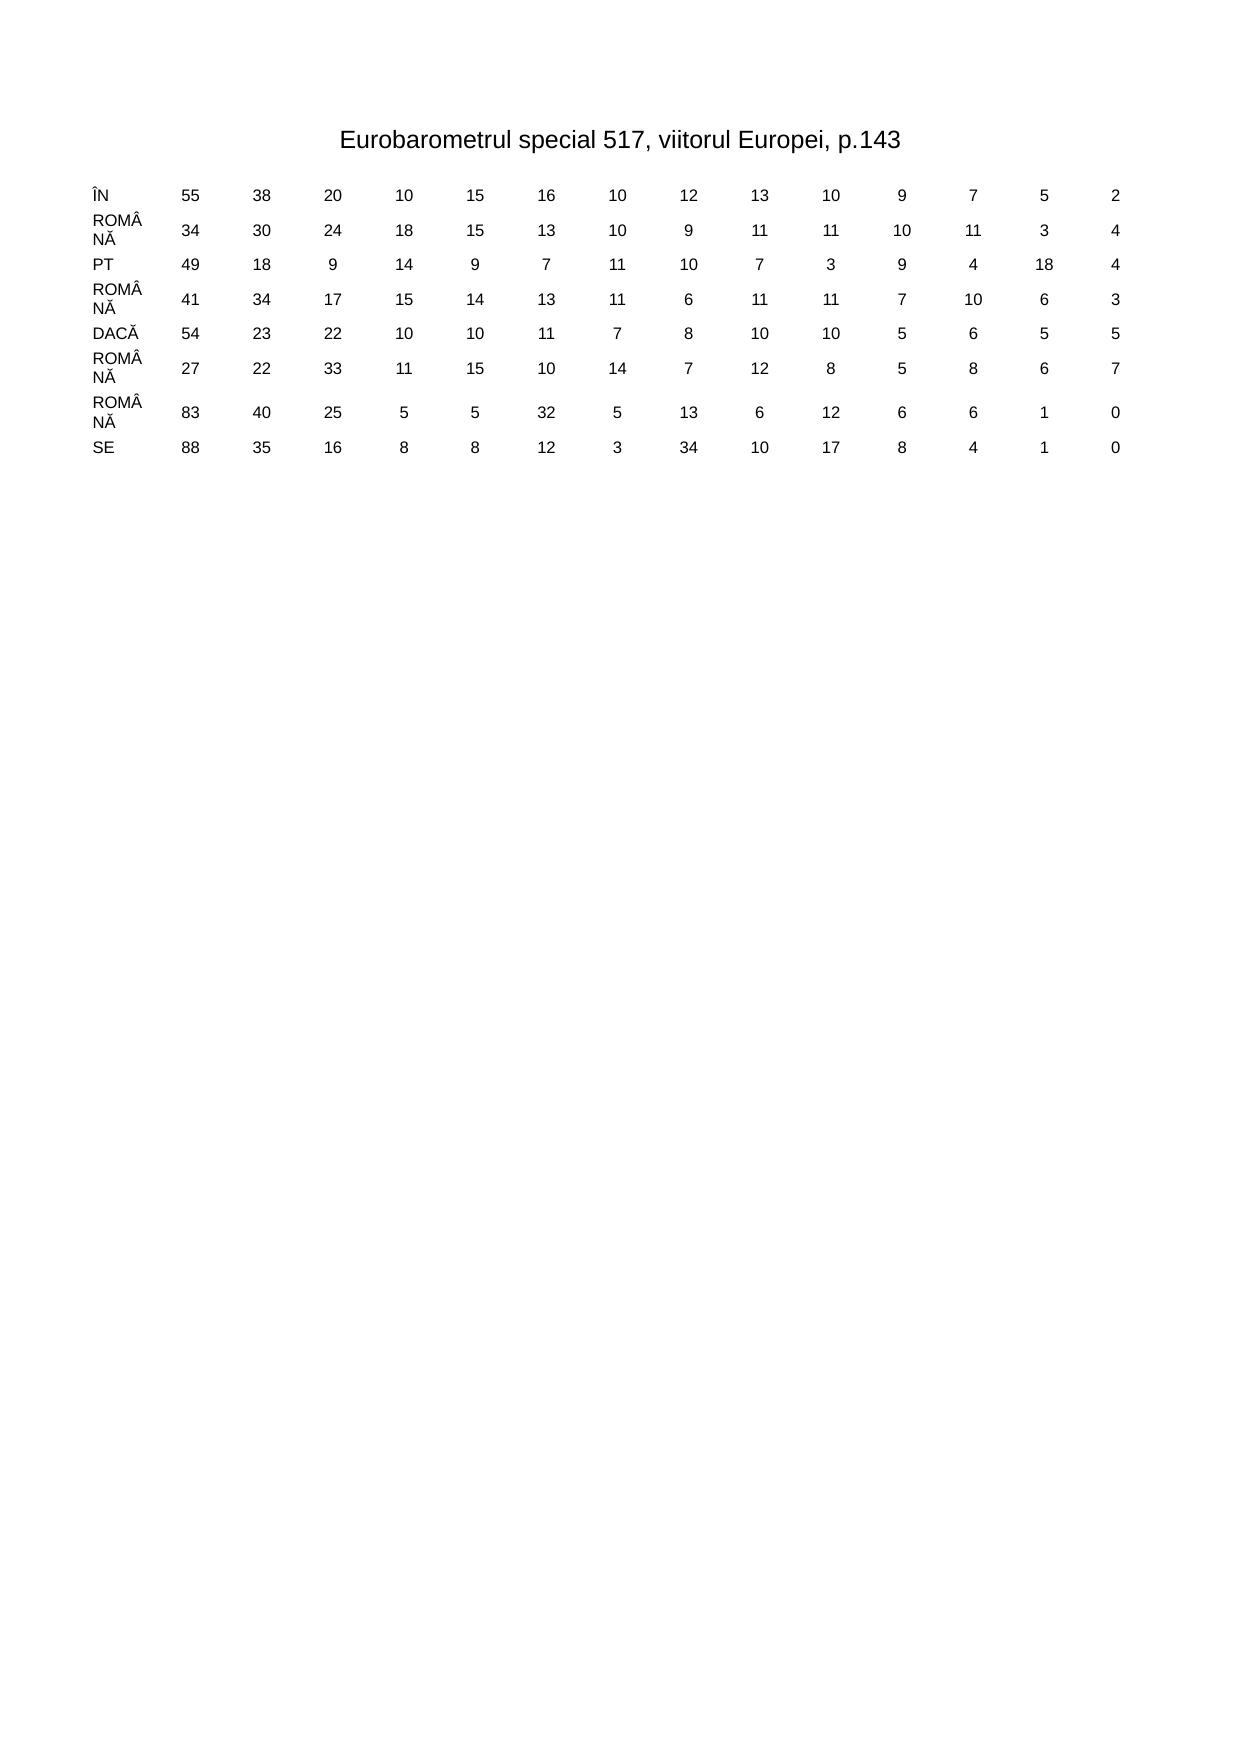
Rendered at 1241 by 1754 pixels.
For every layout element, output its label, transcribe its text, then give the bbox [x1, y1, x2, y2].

table_cell 0 [1080, 435, 1151, 459]
table_cell 15 [440, 208, 511, 252]
table_cell 10 [368, 321, 439, 346]
table_cell 6 [1009, 346, 1080, 390]
table_cell 12 [795, 390, 866, 434]
table_cell 14 [368, 252, 439, 277]
table_cell 7 [511, 252, 582, 277]
table_cell 5 [866, 321, 937, 346]
table_cell 18 [368, 208, 439, 252]
table_cell 5 [1009, 183, 1080, 208]
table_cell ROMÂNĂ [89, 346, 155, 390]
table_cell 1 [1009, 435, 1080, 459]
table_cell 7 [866, 277, 937, 321]
table_cell 10 [724, 435, 795, 459]
table_cell 13 [653, 390, 724, 434]
table_cell 6 [938, 390, 1009, 434]
table_cell 11 [938, 208, 1009, 252]
table_cell 10 [511, 346, 582, 390]
table_cell ROMÂNĂ [89, 208, 155, 252]
table_cell 22 [226, 346, 297, 390]
table_cell 4 [938, 435, 1009, 459]
table_cell 34 [155, 208, 226, 252]
table_cell 17 [297, 277, 368, 321]
table_cell 3 [1080, 277, 1151, 321]
table_cell DACĂ [89, 321, 155, 346]
table_cell PT [89, 252, 155, 277]
table_cell 0 [1080, 390, 1151, 434]
table_cell 5 [440, 390, 511, 434]
table_cell 5 [1009, 321, 1080, 346]
table_cell 34 [226, 277, 297, 321]
table_cell 18 [1009, 252, 1080, 277]
table_cell 9 [866, 183, 937, 208]
table_cell 22 [297, 321, 368, 346]
table_cell 7 [938, 183, 1009, 208]
table_cell 24 [297, 208, 368, 252]
table_cell 10 [795, 183, 866, 208]
table_cell 35 [226, 435, 297, 459]
table_cell 8 [795, 346, 866, 390]
table_cell 54 [155, 321, 226, 346]
table_cell 3 [582, 435, 653, 459]
table_cell 7 [724, 252, 795, 277]
table_cell 9 [440, 252, 511, 277]
table_cell 9 [866, 252, 937, 277]
table_cell 15 [440, 346, 511, 390]
table_cell 27 [155, 346, 226, 390]
table_cell 3 [1009, 208, 1080, 252]
table_cell 14 [440, 277, 511, 321]
table_cell 83 [155, 390, 226, 434]
table_cell 10 [795, 321, 866, 346]
table_cell 33 [297, 346, 368, 390]
table_cell 6 [938, 321, 1009, 346]
table_cell 3 [795, 252, 866, 277]
table_cell 11 [795, 277, 866, 321]
table_cell 10 [938, 277, 1009, 321]
table_cell 1 [1009, 390, 1080, 434]
table_cell 10 [368, 183, 439, 208]
table_cell 8 [440, 435, 511, 459]
table_cell 41 [155, 277, 226, 321]
table_cell 38 [226, 183, 297, 208]
table_cell 6 [1009, 277, 1080, 321]
table_cell 13 [511, 277, 582, 321]
table_cell 2 [1080, 183, 1151, 208]
table_cell 11 [368, 346, 439, 390]
table_cell 12 [724, 346, 795, 390]
table_cell 8 [368, 435, 439, 459]
table_cell 11 [724, 277, 795, 321]
table_cell 25 [297, 390, 368, 434]
table_cell 7 [653, 346, 724, 390]
table_cell 32 [511, 390, 582, 434]
table_cell 4 [1080, 208, 1151, 252]
table_cell 10 [724, 321, 795, 346]
table_cell 15 [440, 183, 511, 208]
table_cell 11 [724, 208, 795, 252]
table_cell ÎN [89, 183, 155, 208]
table_cell 6 [866, 390, 937, 434]
table_cell 5 [1080, 321, 1151, 346]
table_cell 34 [653, 435, 724, 459]
table_cell 8 [866, 435, 937, 459]
table_cell 16 [297, 435, 368, 459]
table_cell 55 [155, 183, 226, 208]
table_cell 8 [938, 346, 1009, 390]
table_cell 13 [511, 208, 582, 252]
table_cell 12 [653, 183, 724, 208]
table_cell 4 [1080, 252, 1151, 277]
table_cell 14 [582, 346, 653, 390]
table_cell 15 [368, 277, 439, 321]
table_cell 49 [155, 252, 226, 277]
table_cell 8 [653, 321, 724, 346]
table_cell ROMÂNĂ [89, 277, 155, 321]
table_cell 40 [226, 390, 297, 434]
table_cell 9 [653, 208, 724, 252]
table_cell SE [89, 435, 155, 459]
table_cell 5 [368, 390, 439, 434]
table_cell 10 [866, 208, 937, 252]
table_cell 18 [226, 252, 297, 277]
table_cell 88 [155, 435, 226, 459]
table_cell 6 [724, 390, 795, 434]
table_cell 13 [724, 183, 795, 208]
table_cell 5 [866, 346, 937, 390]
table_cell 10 [440, 321, 511, 346]
table_cell 11 [582, 277, 653, 321]
table_cell 11 [511, 321, 582, 346]
table_cell 20 [297, 183, 368, 208]
table_cell 9 [297, 252, 368, 277]
table_cell 10 [653, 252, 724, 277]
table_cell 11 [582, 252, 653, 277]
table_cell 7 [1080, 346, 1151, 390]
table_cell 10 [582, 183, 653, 208]
table_cell 10 [582, 208, 653, 252]
table_cell 6 [653, 277, 724, 321]
table_cell 30 [226, 208, 297, 252]
table_cell 23 [226, 321, 297, 346]
table_cell 5 [582, 390, 653, 434]
table_cell 17 [795, 435, 866, 459]
table_cell 7 [582, 321, 653, 346]
table_cell 16 [511, 183, 582, 208]
table_cell 4 [938, 252, 1009, 277]
table_cell 12 [511, 435, 582, 459]
table_cell 11 [795, 208, 866, 252]
table_cell ROMÂNĂ [89, 390, 155, 434]
